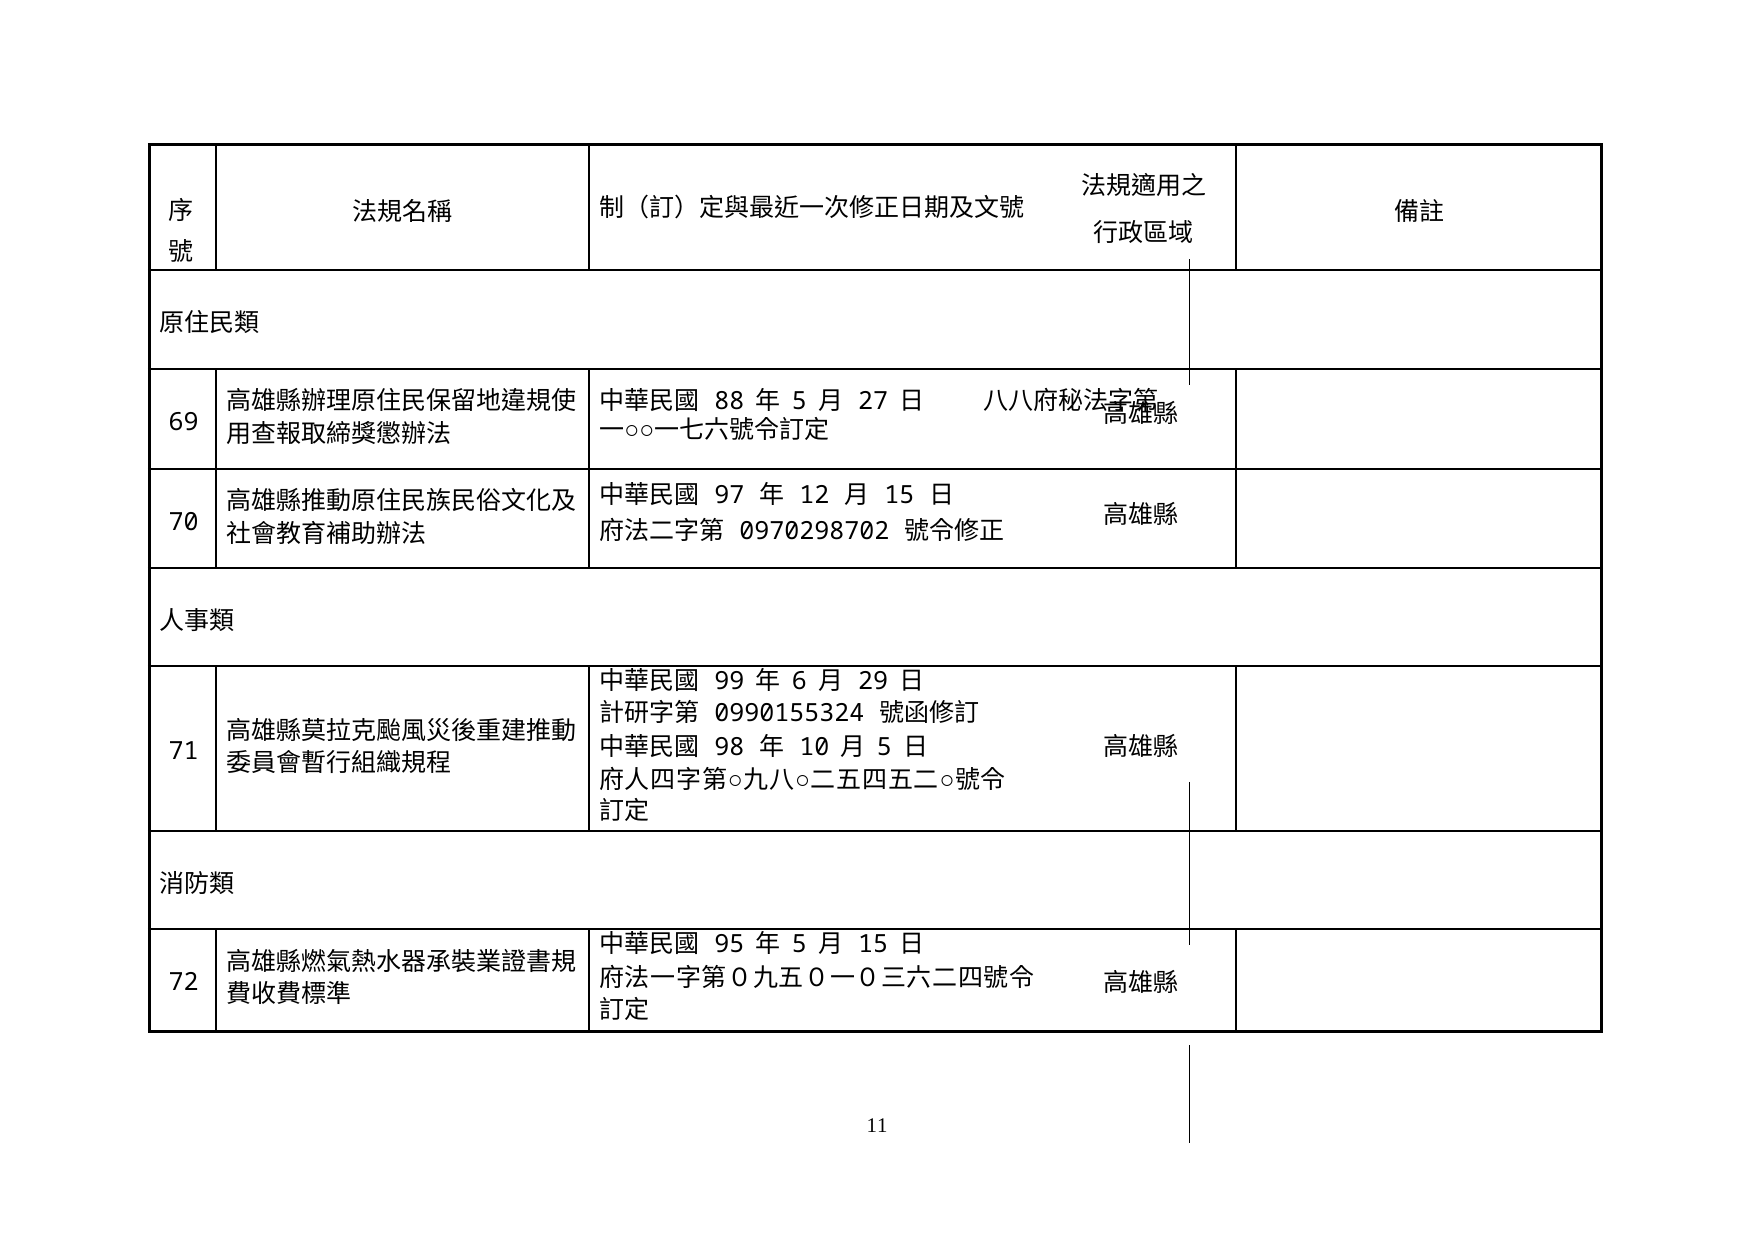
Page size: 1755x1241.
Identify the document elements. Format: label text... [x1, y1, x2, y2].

table_cell [589, 832, 744, 928]
table_cell 中華民國 97 年 12 月 15 日 府法二字第 0970298702 號令修正 高雄縣 [590, 470, 1235, 567]
table_cell 中華民國 95年5月 15日 府法一字第０九五０一０三六二四號令 高雄縣 訂定 [590, 930, 1235, 1029]
table_cell [589, 271, 744, 368]
table_cell 高雄縣燃氣熱水器承裝業證書規 費收費標準 [217, 930, 588, 1029]
table_header 備註 [1237, 146, 1600, 269]
table_cell 人事類 [151, 569, 589, 665]
table_cell [1190, 271, 1236, 368]
table_header 法規名稱 [217, 146, 588, 269]
table_cell [1236, 271, 1600, 368]
table_cell 72 [151, 930, 215, 1029]
table_cell 消防類 [151, 832, 589, 928]
table_cell 69 [151, 370, 215, 468]
table_cell [1236, 569, 1600, 665]
table_cell [1237, 930, 1600, 1029]
table_cell [1236, 832, 1600, 928]
table_cell [1237, 370, 1600, 468]
table_cell 71 [151, 667, 215, 830]
table_cell 中華民國 99年6月 29日 計研字第 0990155324 號函修訂 中華民國 98 年 10月5日 高雄縣 府人四字第○九八○二五四五二○號令 訂定 [590, 667, 1235, 830]
table_cell 高雄縣推動原住民族民俗文化及 社會教育補助辦法 [217, 470, 588, 567]
table_cell 高雄縣辦理原住民保留地違規使 用查報取締獎懲辦法 [217, 370, 588, 468]
table_cell 原住民類 [151, 271, 589, 368]
table_cell [744, 271, 1189, 368]
table_cell 高雄縣莫拉克颱風災後重建推動 委員會暫行組織規程 [217, 667, 588, 830]
table_cell [1237, 470, 1600, 567]
table_header 法規適用之 制（訂）定與最近一次修正日期及文號 行政區域 [590, 146, 1235, 269]
table_cell [589, 569, 744, 665]
table_cell [744, 832, 1189, 928]
table_header 序 號 [151, 146, 215, 269]
table_cell [744, 569, 1236, 665]
table_cell 70 [151, 470, 215, 567]
table_cell [1190, 832, 1236, 928]
table_cell 中華民國 88年5月 27日 八八府秘法字第一○○一七六號令訂定 高雄縣 [590, 370, 1235, 468]
table_cell [1237, 667, 1600, 830]
